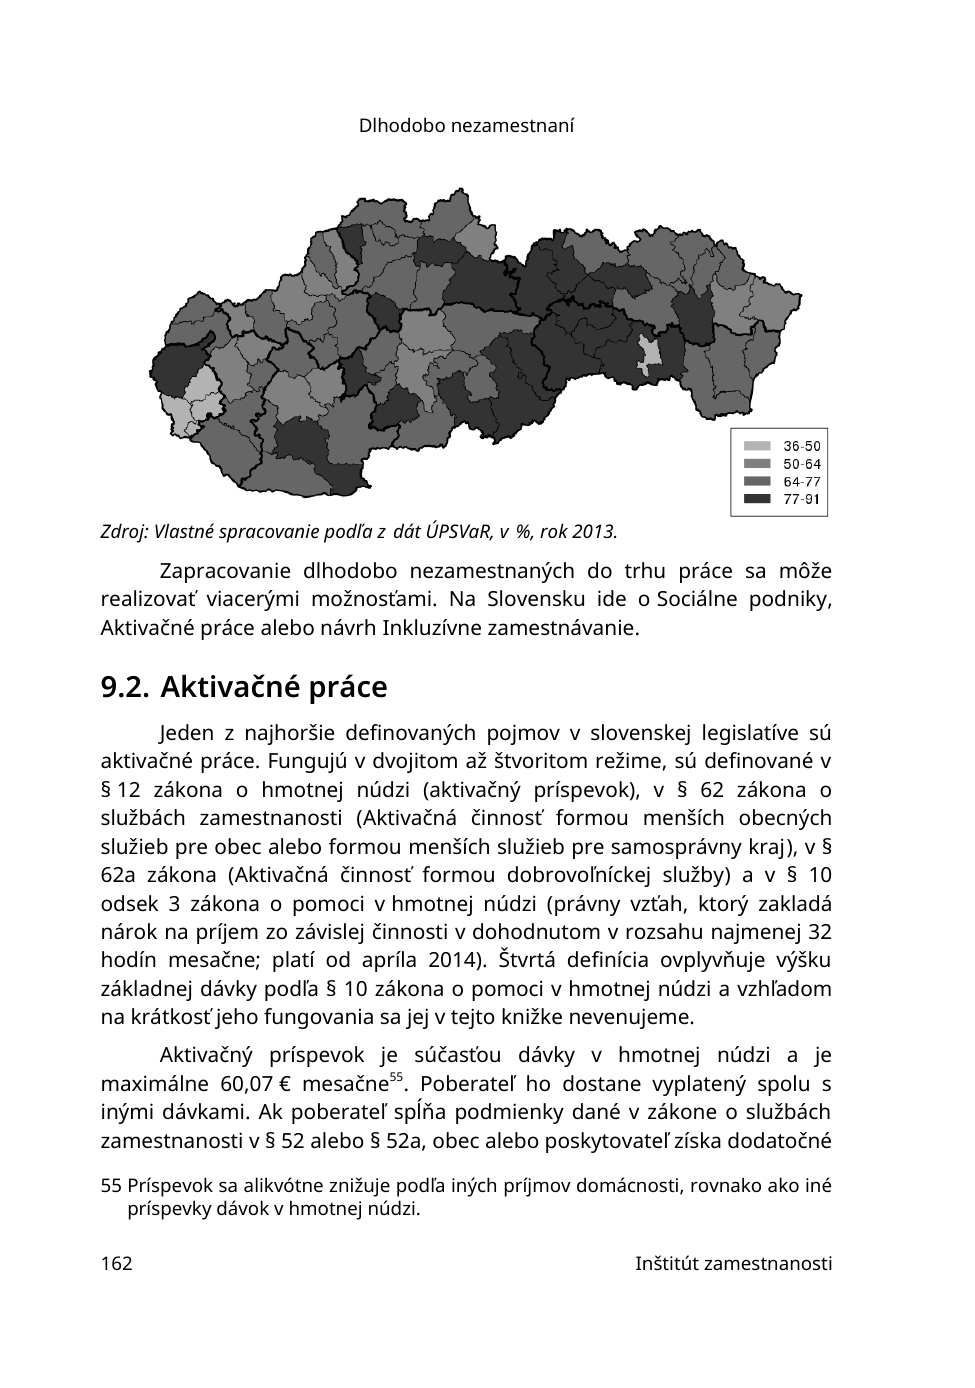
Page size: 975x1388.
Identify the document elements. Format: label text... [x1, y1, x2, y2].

text Zdroj: Vlastné spracovanie podľa z dát ÚPSVaR, v %, rok 2013. [100, 518, 833, 543]
text Jeden z najhoršie definovaných pojmov v slovenskej legislatíve sú aktivačné práce. Fungujú v dvojitom až štvoritom režime, sú definované v § 12 zákona o hmotnej núdzi (aktivačný príspevok), v § 62 zákona o službách zamestnanosti (Aktivačná činnosť formou menších obecných služieb pre obec alebo formou menších služieb pre samosprávny kraj), v § 62a zákona (Aktivačná činnosť formou dobrovoľníckej služby) a v § 10 odsek 3 zákona o pomoci v hmotnej núdzi (právny vzťah, ktorý zakladá nárok na príjem zo závislej činnosti v dohodnutom v rozsahu najmenej 32 hodín mesačne; platí od apríla 2014). Štvrtá definícia ovplyvňuje výšku základnej dávky podľa § 10 zákona o pomoci v hmotnej núdzi a vzhľadom na krátkosť jeho fungovania sa jej v tejto knižke nevenujeme. [100, 718, 833, 1031]
text Príspevok sa alikvótne znižuje podľa iných príjmov domácnosti, rovnako ako iné príspevky dávok v hmotnej núdzi. [100, 1172, 833, 1221]
subtitle Aktivačné práce [100, 666, 833, 706]
text Zapracovanie dlhodobo nezamestnaných do trhu práce sa môže realizovať viacerými možnosťami. Na Slovensku ide o Sociálne podniky, Aktivačné práce alebo návrh Inkluzívne zamestnávanie. [100, 556, 833, 641]
text Aktivačný príspevok je súčasťou dávky v hmotnej núdzi a je maximálne 60,07 € mesačne. Poberateľ ho dostane vyplatený spolu s inými dávkami. Ak poberateľ spĺňa podmienky dané v zákone o službách zamestnanosti v § 52 alebo § 52a, obec alebo poskytovateľ získa dodatočné [100, 1040, 833, 1154]
picture [100, 169, 833, 518]
